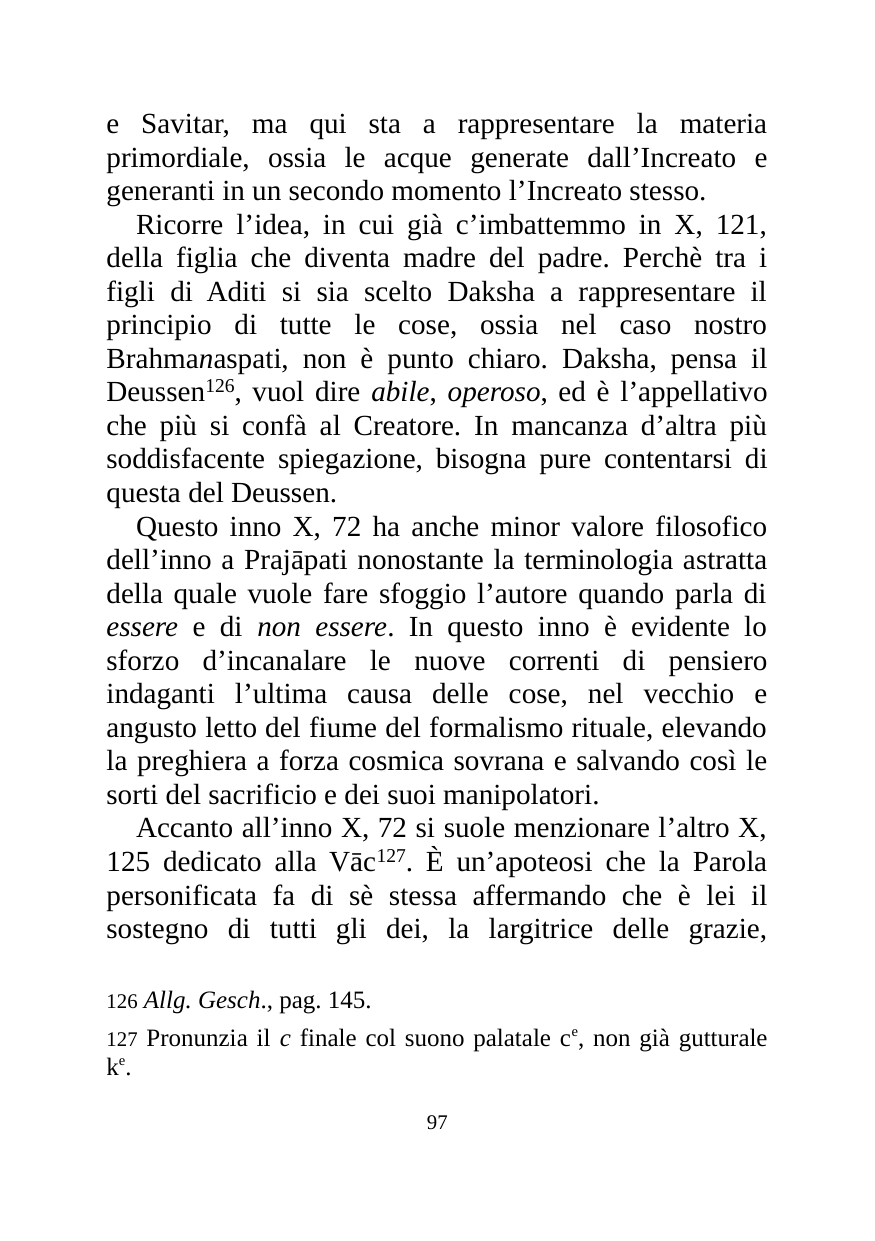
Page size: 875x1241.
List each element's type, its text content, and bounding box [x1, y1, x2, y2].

text Ricorre l’idea, in cui già c’imbattemmo in X, 121, della figlia che diventa madre del padre. Perchè tra i figli di Aditi si sia scelto Daksha a rappresentare il principio di tutte le cose, ossia nel caso nostro Brahmanaspati, non è punto chiaro. Daksha, pensa il Deussen, vuol dire abile, operoso, ed è l’appellativo che più si confà al Creatore. In mancanza d’altra più soddisfacente spiegazione, bisogna pure contentarsi di questa del Deussen. [106, 207, 768, 509]
text e Savitar, ma qui sta a rappresentare la materia primordiale, ossia le acque generate dall’Increato e generanti in un secondo momento l’Increato stesso. [106, 106, 768, 207]
text Questo inno X, 72 ha anche minor valore filosofico dell’inno a Prajāpati nonostante la terminologia astratta della quale vuole fare sfoggio l’autore quando parla di essere e di non essere. In questo inno è evidente lo sforzo d’incanalare le nuove correnti di pensiero indaganti l’ultima causa delle cose, nel vecchio e angusto letto del fiume del formalismo rituale, elevando la preghiera a forza cosmica sovrana e salvando così le sorti del sacrificio e dei suoi manipolatori. [106, 509, 768, 811]
text Allg. Gesch., pag. 145. [106, 985, 768, 1014]
text Pronunzia il c finale col suono palatale ce, non già gutturale ke. [106, 1023, 768, 1080]
text Accanto all’inno X, 72 si suole menzionare l’altro X, 125 dedicato alla Vāc. È un’apoteosi che la Parola personificata fa di sè stessa affermando che è lei il sostegno di tutti gli dei, la largitrice delle grazie, [106, 811, 768, 945]
